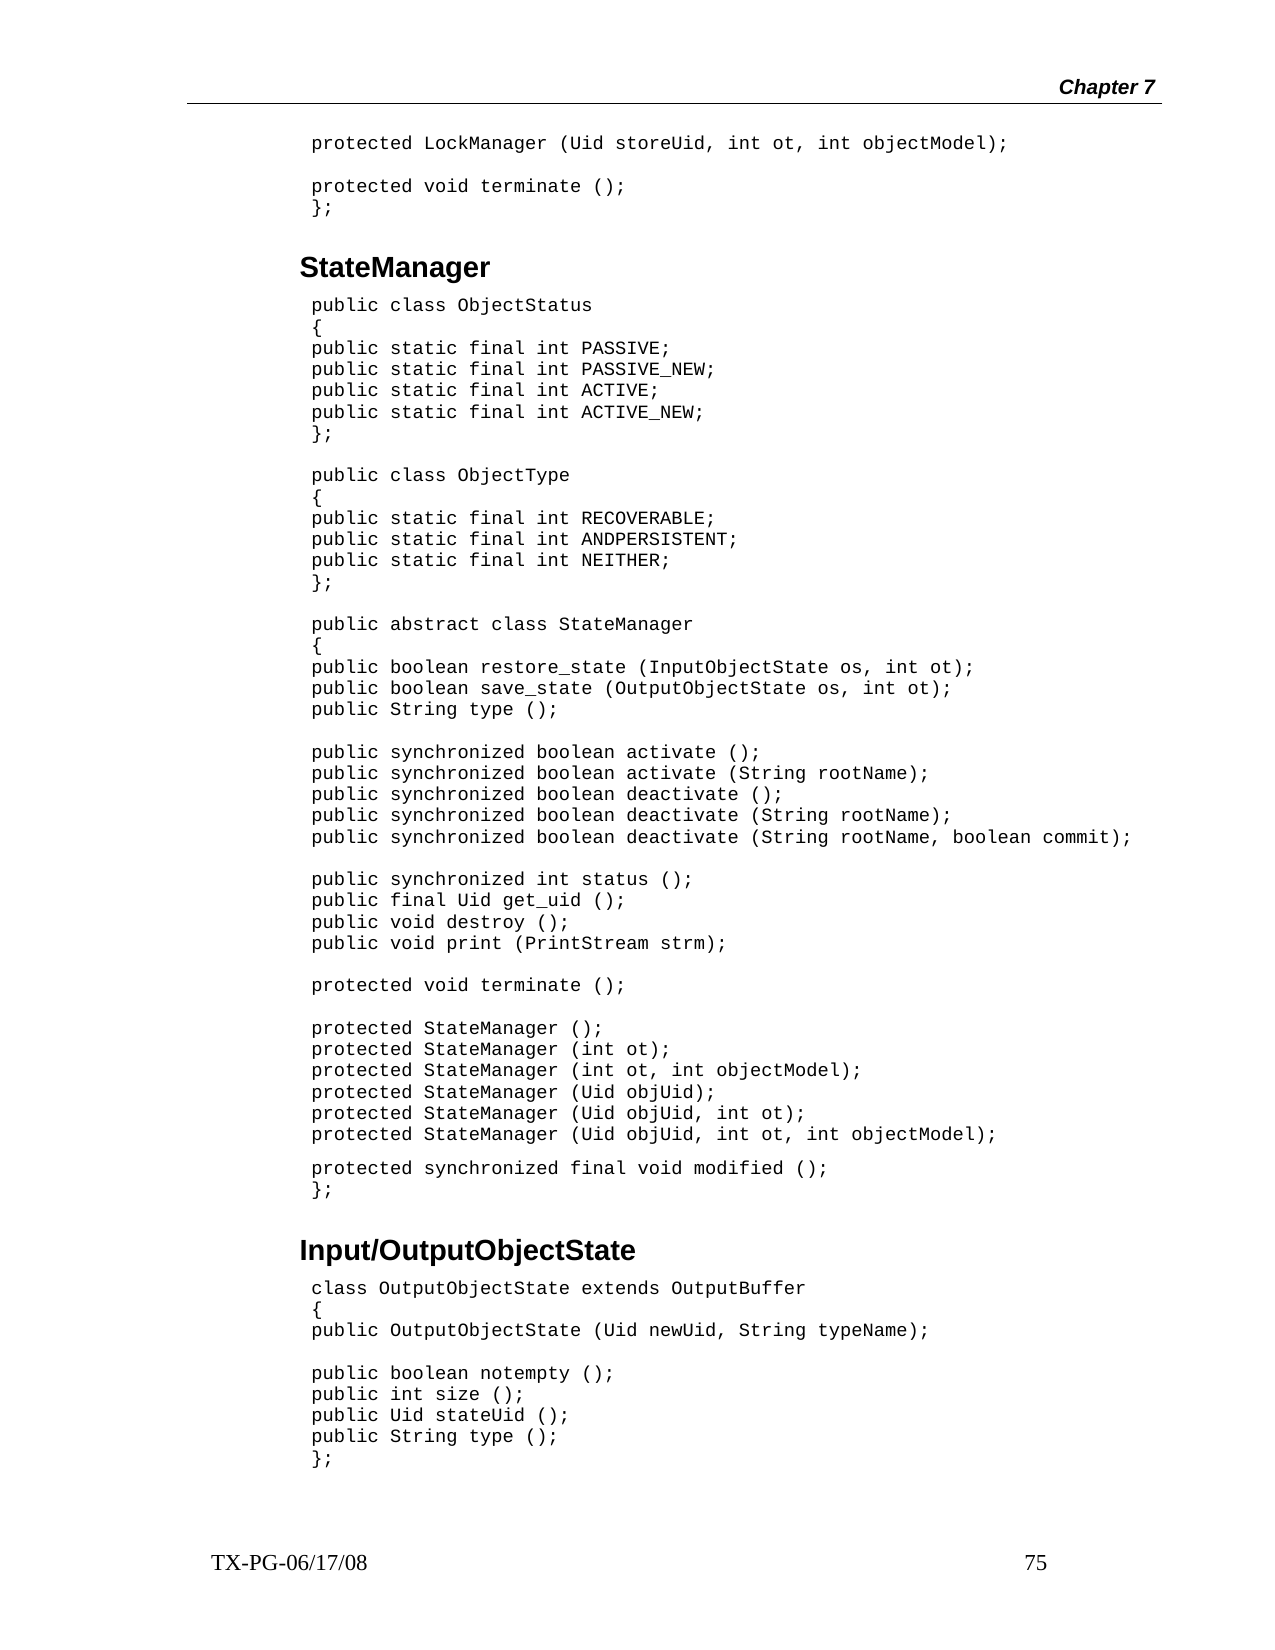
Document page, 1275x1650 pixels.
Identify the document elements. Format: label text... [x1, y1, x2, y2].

text class OutputObjectState extends OutputBuffer { public OutputObjectState (Uid newUid, String typeName); public boolean notempty (); public int size (); public Uid stateUid (); public String type (); }; [311, 1278, 1162, 1470]
text protected LockManager (Uid storeUid, int ot, int objectModel); protected void terminate (); }; [311, 134, 1162, 219]
subtitle StateManager [299, 250, 1162, 284]
subtitle Input/OutputObjectState [299, 1232, 1162, 1266]
text public class ObjectStatus { public static final int PASSIVE; public static final int PASSIVE_NEW; public static final int ACTIVE; public static final int ACTIVE_NEW; }; public class ObjectType { public static final int RECOVERABLE; public static final int ANDPERSISTENT; public static final int NEITHER; }; public abstract class StateManager { public boolean restore_state (InputObjectState os, int ot); public boolean save_state (OutputObjectState os, int ot); public String type (); public synchronized boolean activate (); public synchronized boolean activate (String rootName); public synchronized boolean deactivate (); public synchronized boolean deactivate (String rootName); public synchronized boolean deactivate (String rootName, boolean commit); public synchronized int status (); public final Uid get_uid (); public void destroy (); public void print (PrintStream strm); protected void terminate (); protected StateManager (); protected StateManager (int ot); protected StateManager (int ot, int objectModel); protected StateManager (Uid objUid); protected StateManager (Uid objUid, int ot); protected StateManager (Uid objUid, int ot, int objectModel); [311, 296, 1162, 1146]
text protected synchronized final void modified (); }; [311, 1159, 1162, 1201]
